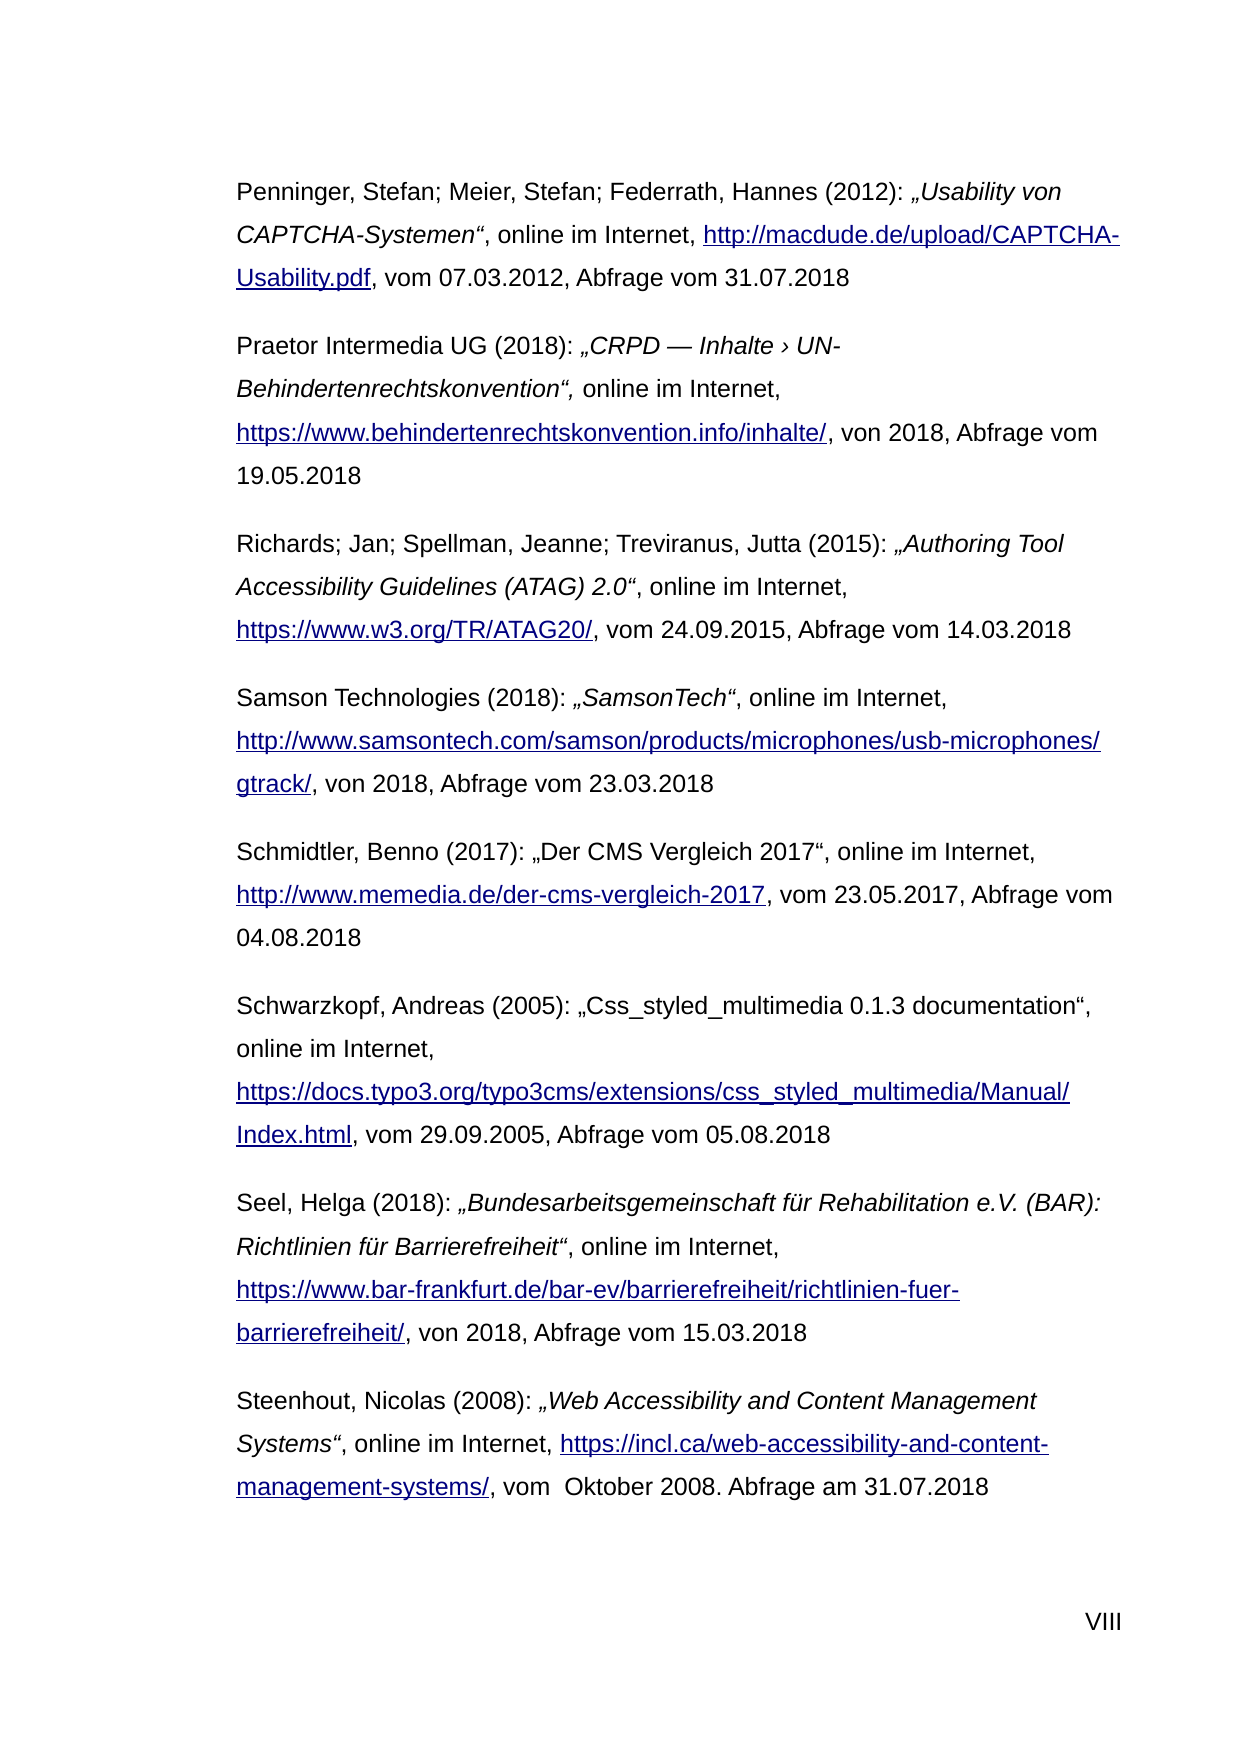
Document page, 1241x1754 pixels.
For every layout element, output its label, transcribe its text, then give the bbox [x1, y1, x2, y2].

text Schwarzkopf, Andreas (2005): „Css_styled_multimedia 0.1.3 documentation“, online im Internet, https://docs.typo3.org/typo3cms/extensions/css_styled_multimedia/Manual/Index.html, vom 29.09.2005, Abfrage vom 05.08.2018 [236, 991, 1122, 1149]
text Richards; Jan; Spellman, Jeanne; Treviranus, Jutta (2015): „Authoring Tool Accessibility Guidelines (ATAG) 2.0“, online im Internet, https://www.w3.org/TR/ATAG20/, vom 24.09.2015, Abfrage vom 14.03.2018 [236, 529, 1122, 644]
text Penninger, Stefan; Meier, Stefan; Federrath, Hannes (2012): „Usability von CAPTCHA-Systemen“, online im Internet, http://macdude.de/upload/CAPTCHA-Usability.pdf, vom 07.03.2012, Abfrage vom 31.07.2018 [236, 177, 1122, 292]
text Steenhout, Nicolas (2008): „Web Accessibility and Content Management Systems“, online im Internet, https://incl.ca/web-accessibility-and-content-management-systems/, vom Oktober 2008. Abfrage am 31.07.2018 [236, 1386, 1122, 1501]
text Seel, Helga (2018): „Bundesarbeitsgemeinschaft für Rehabilitation e.V. (BAR): Richtlinien für Barrierefreiheit“, online im Internet, https://www.bar-frankfurt.de/bar-ev/barrierefreiheit/richtlinien-fuer-barrierefreiheit/, von 2018, Abfrage vom 15.03.2018 [236, 1188, 1122, 1347]
text Samson Technologies (2018): „SamsonTech“, online im Internet, http://www.samsontech.com/samson/products/microphones/usb-microphones/gtrack/, von 2018, Abfrage vom 23.03.2018 [236, 683, 1122, 798]
text Praetor Intermedia UG (2018): „CRPD — Inhalte › UN-Behindertenrechtskonvention“, online im Internet, https://www.behindertenrechtskonvention.info/inhalte/, von 2018, Abfrage vom 19.05.2018 [236, 331, 1122, 489]
text Schmidtler, Benno (2017): „Der CMS Vergleich 2017“, online im Internet, http://www.memedia.de/der-cms-vergleich-2017, vom 23.05.2017, Abfrage vom 04.08.2018 [236, 837, 1122, 952]
